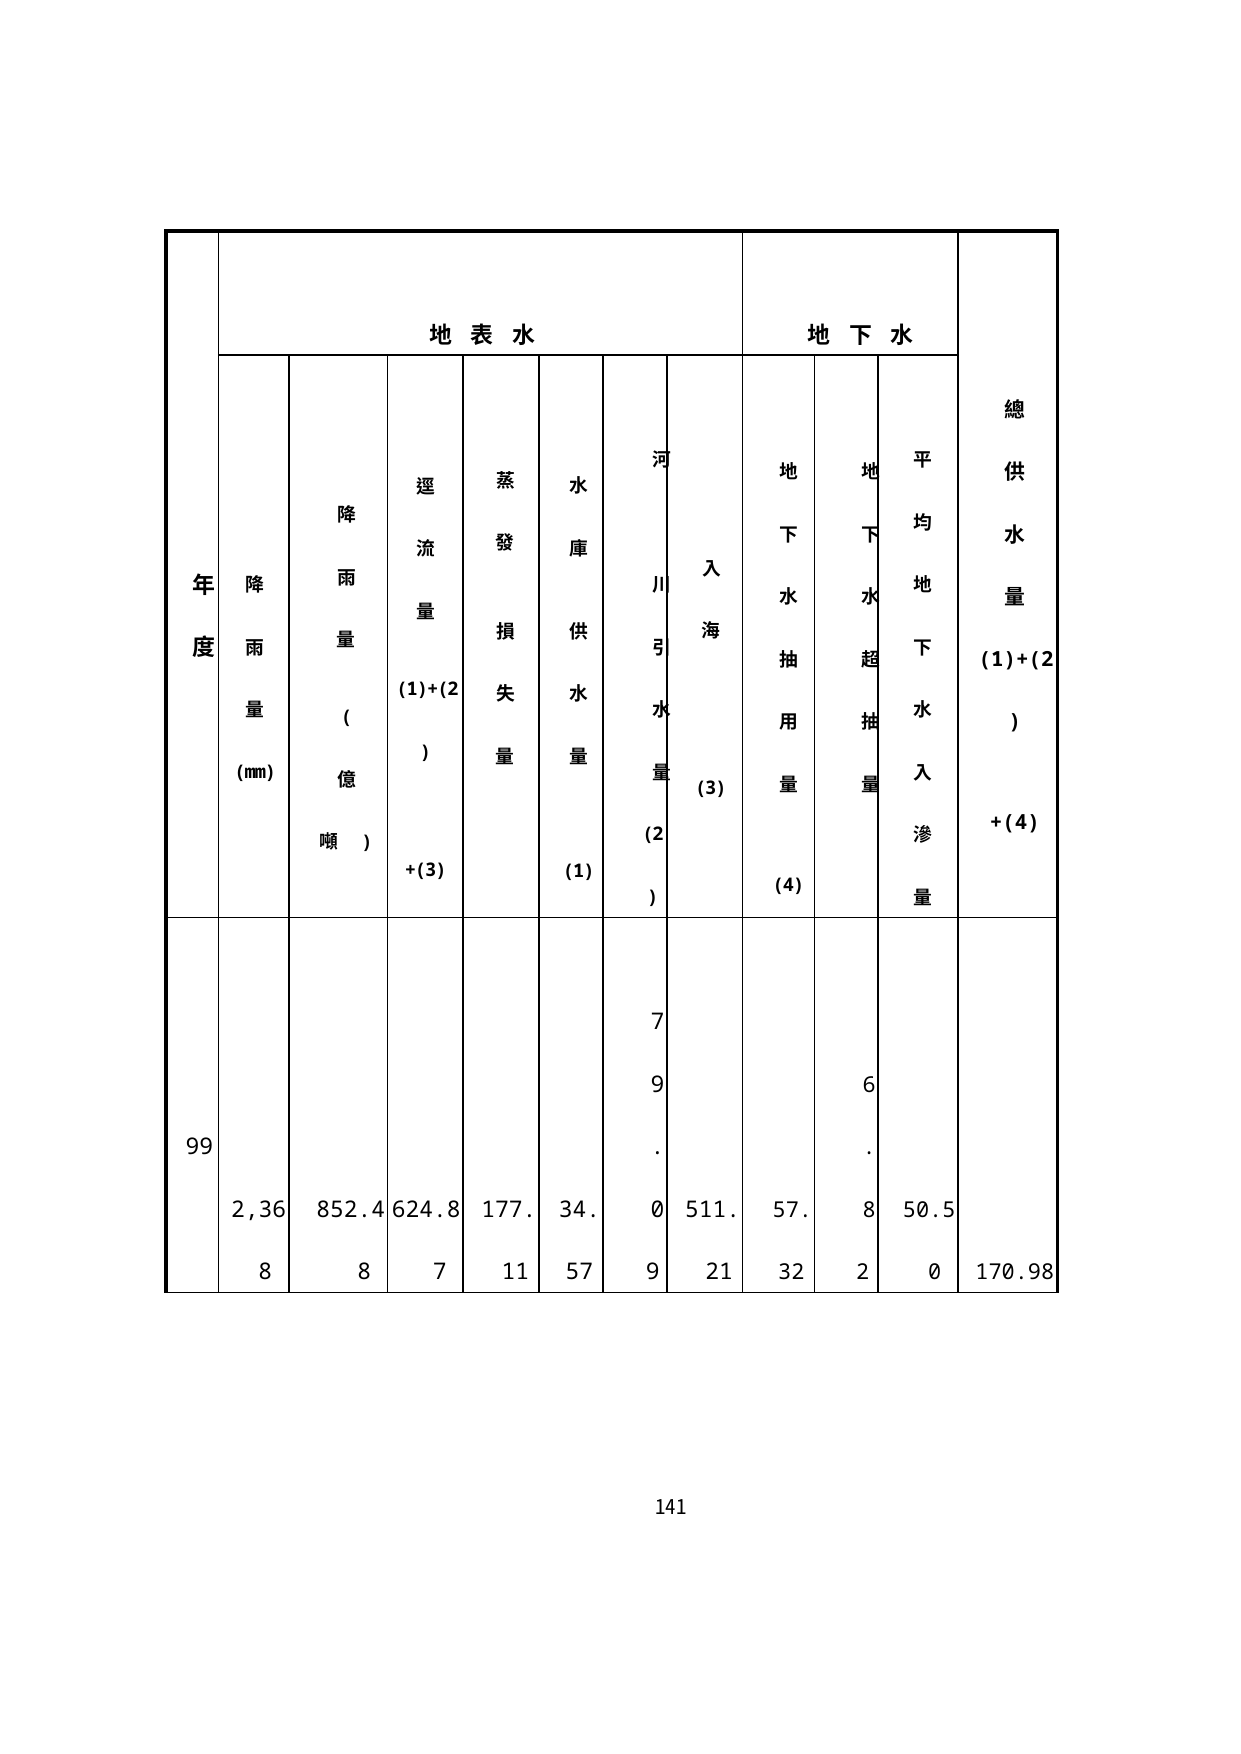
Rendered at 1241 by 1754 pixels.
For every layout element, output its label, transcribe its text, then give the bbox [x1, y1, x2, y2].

table_cell 降雨量 (億噸) [290, 356, 387, 917]
table_cell 平均地下水入滲量 [879, 356, 957, 917]
table_cell 170.98 [959, 918, 1056, 1292]
table_cell 河 川 引水量 (2) [604, 356, 666, 917]
table_cell 624.87 [388, 918, 462, 1292]
table_cell 79.09 [604, 918, 666, 1292]
table_cell 177.11 [464, 918, 538, 1292]
table_cell 降雨量(mm) [219, 356, 288, 917]
table_cell 地下水超抽量 [815, 356, 877, 917]
table_cell 入海 (3) [668, 356, 742, 917]
table_cell 99 [168, 918, 218, 1292]
table_cell 蒸 發 損失量 [464, 356, 538, 917]
table_cell 2,368 [219, 918, 288, 1292]
table_cell 6.82 [815, 918, 877, 1292]
table_header 年度 [168, 233, 218, 917]
table_header 總供水量(1)+(2) +(4) [959, 233, 1056, 917]
table_cell 水 庫 供水量 (1) [540, 356, 602, 917]
table_cell 50.50 [879, 918, 957, 1292]
table_cell 地下水抽用量 (4) [743, 356, 814, 917]
table_cell 34.57 [540, 918, 602, 1292]
table_header 地下水 [743, 233, 957, 354]
table_cell 57.32 [743, 918, 814, 1292]
table_cell 852.48 [290, 918, 387, 1292]
table_header 地表水 [219, 233, 742, 354]
table_cell 逕流量 (1)+(2) +(3) [388, 356, 462, 917]
table_cell 511.21 [668, 918, 742, 1292]
